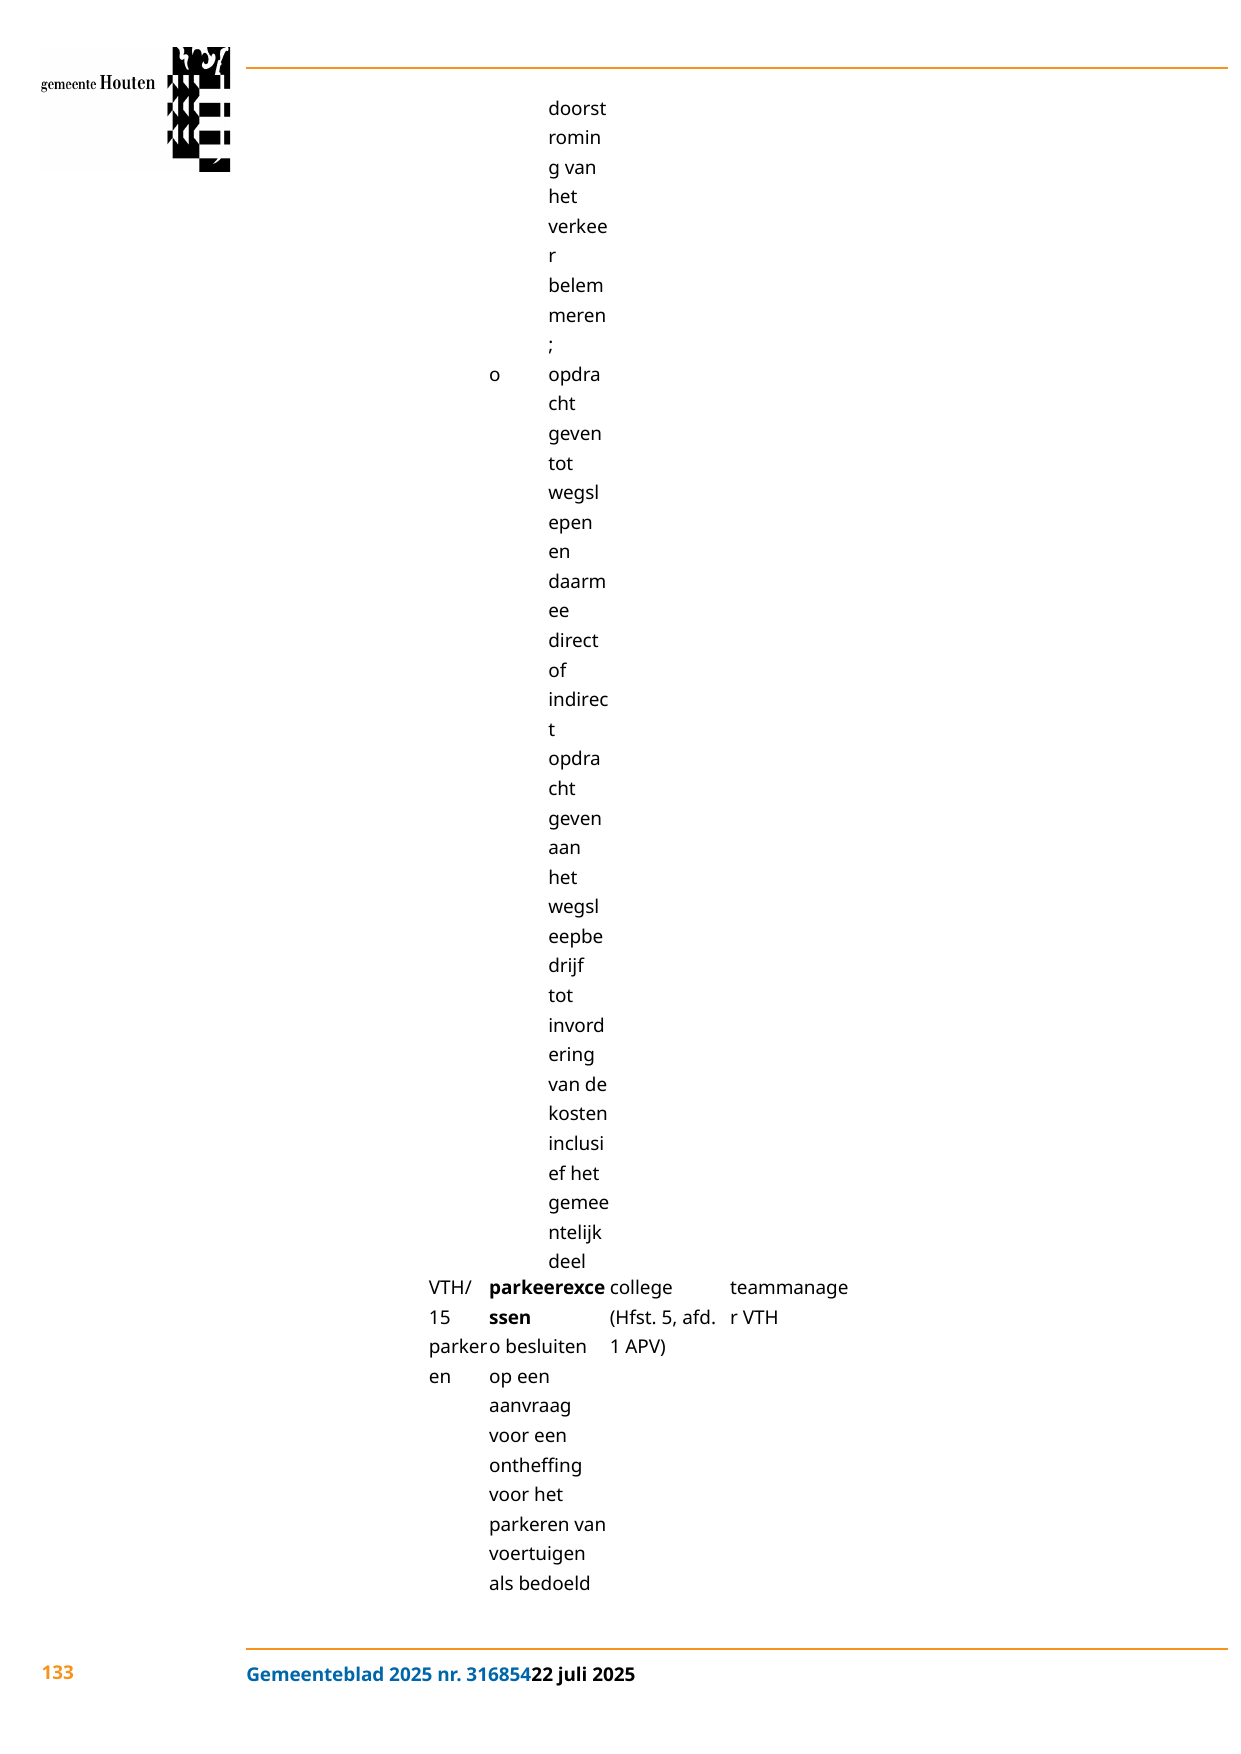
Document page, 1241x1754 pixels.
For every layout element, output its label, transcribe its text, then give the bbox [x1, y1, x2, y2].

table_cell [850, 95, 1031, 1274]
picture [41, 47, 231, 172]
table_cell [730, 95, 850, 1274]
table_cell [248, 1274, 429, 1596]
table_cell [850, 1274, 1031, 1596]
table_cell college (Hfst. 5, afd. 1 APV) [610, 1274, 730, 1596]
table_cell doorstroming van het verkeer belemmeren; opdracht geven tot wegslepen en daarmee direct of indirect opdracht geven aan het wegsleepbedrijf tot invordering van de kosten inclusief het gemeentelijk deel [489, 95, 609, 1274]
table_cell [429, 95, 489, 1274]
table_cell [1031, 1274, 1152, 1596]
table_cell [1031, 95, 1152, 1274]
table_cell [248, 95, 429, 1274]
table_cell teammanager VTH [730, 1274, 850, 1596]
table_cell parkeerexcessen o besluiten op een aanvraag voor een ontheffing voor het parkeren van voertuigen als bedoeld [489, 1274, 609, 1596]
table_cell [610, 95, 730, 1274]
table_cell VTH/15 parkeren [429, 1274, 489, 1596]
